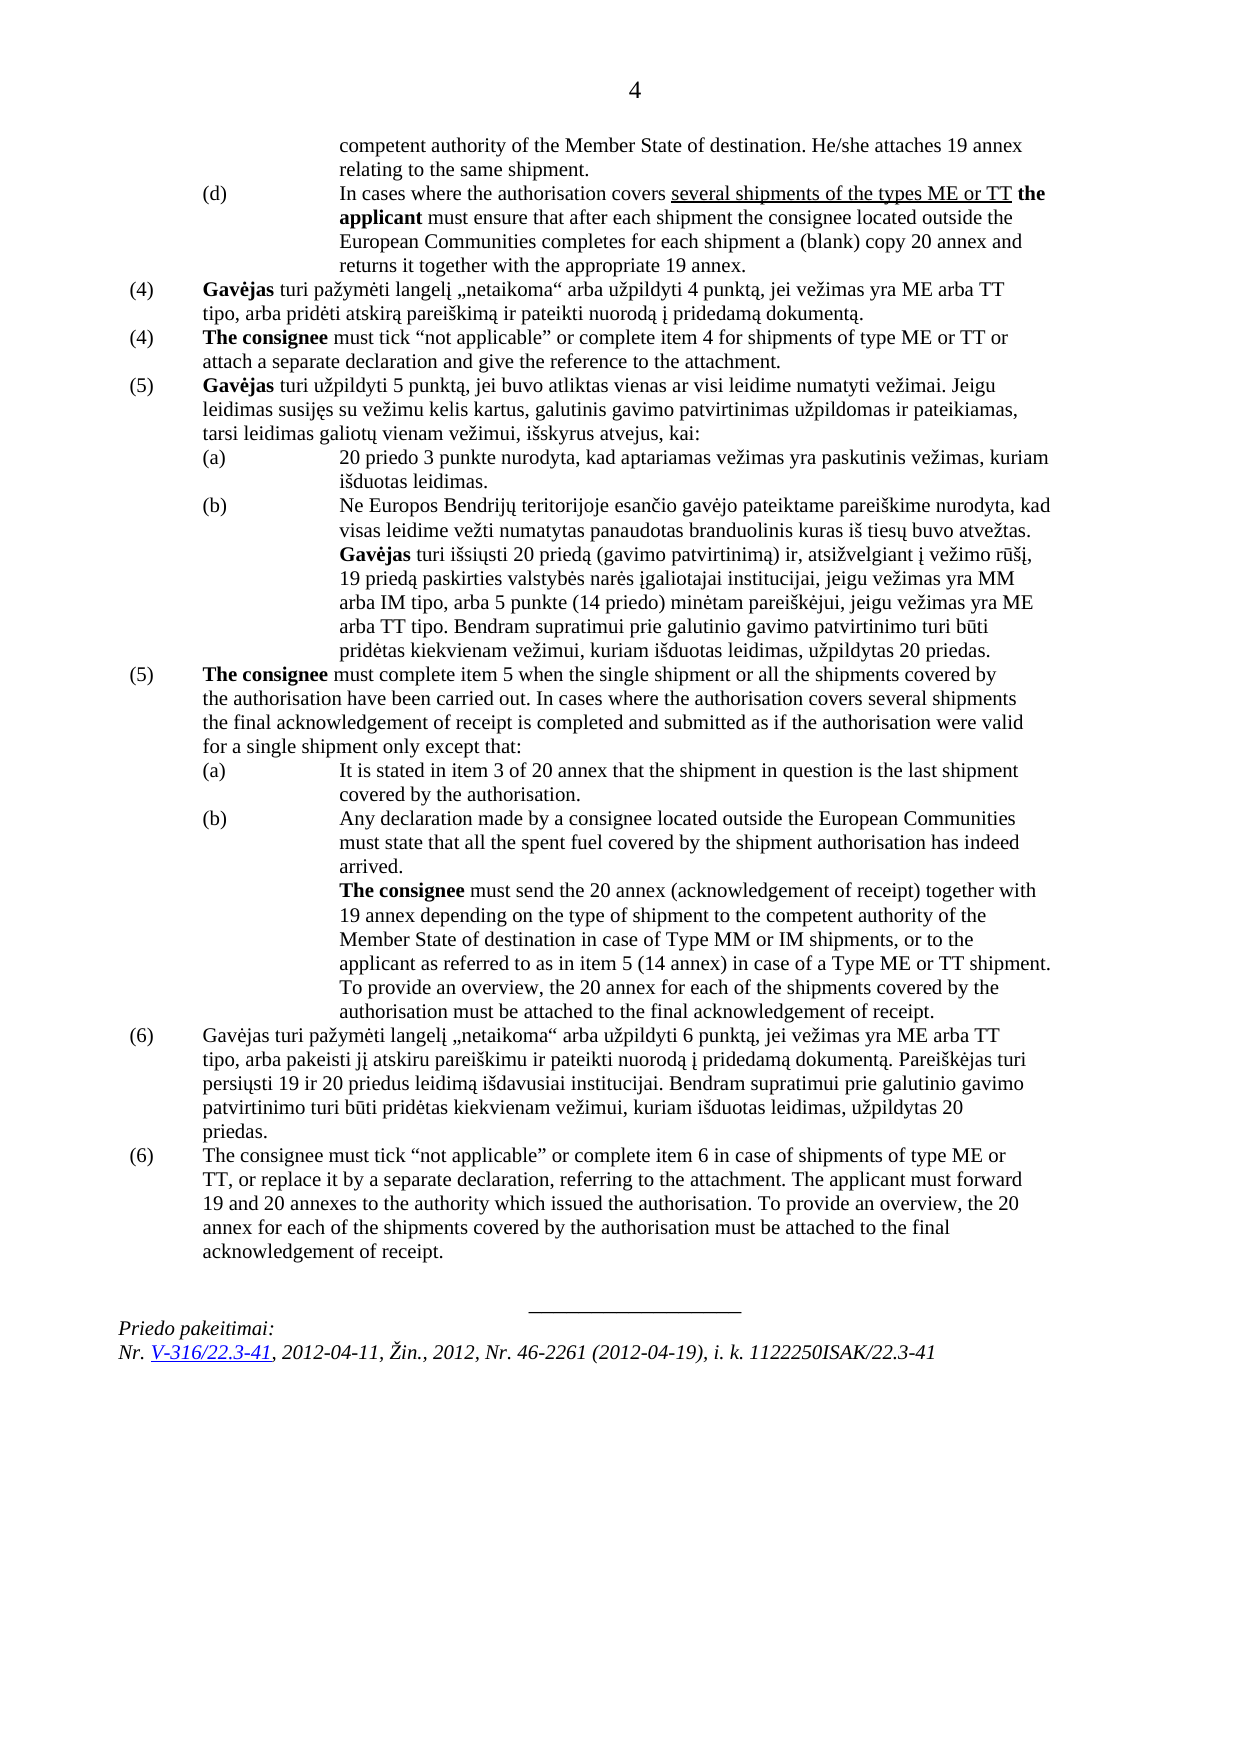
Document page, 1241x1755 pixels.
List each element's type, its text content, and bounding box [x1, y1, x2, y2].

table_cell 20 priedo 3 punkte nurodyta, kad aptariamas vežimas yra paskutinis vežimas, kuriam išduotas leidimas. [328, 445, 1063, 493]
table_cell [118, 445, 191, 493]
table_cell (5) [118, 373, 191, 445]
table_cell [118, 181, 191, 277]
table_cell (a) [191, 445, 328, 493]
table_cell (4) [118, 325, 191, 373]
table_cell [118, 133, 191, 181]
table_cell Any declaration made by a consignee located outside the European Communities must state that all the spent fuel covered by the shipment authorisation has indeed arrived. The consignee must send the 20 annex (acknowledgement of receipt) together with 19 annex depending on the type of shipment to the competent authority of the Member State of destination in case of Type MM or IM shipments, or to the applicant as referred to as in item 5 (14 annex) in case of a Type ME or TT shipment. To provide an overview, the 20 annex for each of the shipments covered by the authorisation must be attached to the final acknowledgement of receipt. [328, 806, 1063, 1023]
table_cell [1038, 662, 1063, 758]
table_cell The consignee must tick “not applicable” or complete item 4 for shipments of type ME or TT or attach a separate declaration and give the reference to the attachment. [191, 325, 1038, 373]
table_cell In cases where the authorisation covers several shipments of the types ME or TT the applicant must ensure that after each shipment the consignee located outside the European Communities completes for each shipment a (blank) copy 20 annex and returns it together with the appropriate 19 annex. [328, 181, 1063, 277]
table_cell The consignee must tick “not applicable” or complete item 6 in case of shipments of type ME or TT, or replace it by a separate declaration, referring to the attachment. The applicant must forward 19 and 20 annexes to the authority which issued the authorisation. To provide an overview, the 20 annex for each of the shipments covered by the authorisation must be attached to the final acknowledgement of receipt. [191, 1143, 1038, 1263]
table_cell [191, 133, 328, 181]
text _________________ [118, 1287, 1152, 1316]
table_cell (6) [118, 1023, 191, 1143]
table_cell Gavėjas turi pažymėti langelį „netaikoma“ arba užpildyti 4 punktą, jei vežimas yra ME arba TT tipo, arba pridėti atskirą pareiškimą ir pateikti nuorodą į pridedamą dokumentą. [191, 277, 1038, 325]
table_cell (b) [191, 806, 328, 1023]
table_cell [1038, 325, 1063, 373]
table_cell (a) [191, 758, 328, 806]
table_cell Gavėjas turi užpildyti 5 punktą, jei buvo atliktas vienas ar visi leidime numatyti vežimai. Jeigu leidimas susijęs su vežimu kelis kartus, galutinis gavimo patvirtinimas užpildomas ir pateikiamas, tarsi leidimas galiotų vienam vežimui, išskyrus atvejus, kai: [191, 373, 1038, 445]
text Nr. V-316/22.3-41, 2012-04-11, Žin., 2012, Nr. 46-2261 (2012-04-19), i. k. 1122250ISAK/22.3-41 [118, 1340, 1152, 1364]
table_cell Ne Europos Bendrijų teritorijoje esančio gavėjo pateiktame pareiškime nurodyta, kad visas leidime vežti numatytas panaudotas branduolinis kuras iš tiesų buvo atvežtas. Gavėjas turi išsiųsti 20 priedą (gavimo patvirtinimą) ir, atsižvelgiant į vežimo rūšį, 19 priedą paskirties valstybės narės įgaliotajai institucijai, jeigu vežimas yra MM arba IM tipo, arba 5 punkte (14 priedo) minėtam pareiškėjui, jeigu vežimas yra ME arba TT tipo. Bendram supratimui prie galutinio gavimo patvirtinimo turi būti pridėtas kiekvienam vežimui, kuriam išduotas leidimas, užpildytas 20 priedas. [328, 494, 1063, 662]
table_cell [1038, 277, 1063, 325]
table_cell [118, 758, 191, 806]
table_cell [1038, 373, 1063, 445]
table_cell The consignee must complete item 5 when the single shipment or all the shipments covered by the authorisation have been carried out. In cases where the authorisation covers several shipments the final acknowledgement of receipt is completed and submitted as if the authorisation were valid for a single shipment only except that: [191, 662, 1038, 758]
table_cell (5) [118, 662, 191, 758]
table_cell (b) [191, 494, 328, 662]
text Priedo pakeitimai: [118, 1316, 1152, 1340]
table_cell (6) [118, 1143, 191, 1263]
table_cell Gavėjas turi pažymėti langelį „netaikoma“ arba užpildyti 6 punktą, jei vežimas yra ME arba TT tipo, arba pakeisti jį atskiru pareiškimu ir pateikti nuorodą į pridedamą dokumentą. Pareiškėjas turi persiųsti 19 ir 20 priedus leidimą išdavusiai institucijai. Bendram supratimui prie galutinio gavimo patvirtinimo turi būti pridėtas kiekvienam vežimui, kuriam išduotas leidimas, užpildytas 20 priedas. [191, 1023, 1038, 1143]
table_cell [118, 806, 191, 1023]
table_cell (4) [118, 277, 191, 325]
table_cell [118, 494, 191, 662]
table_cell It is stated in item 3 of 20 annex that the shipment in question is the last shipment covered by the authorisation. [328, 758, 1063, 806]
table_cell [1038, 1023, 1063, 1143]
table_cell competent authority of the Member State of destination. He/she attaches 19 annex relating to the same shipment. [328, 133, 1063, 181]
table_cell (d) [191, 181, 328, 277]
table_cell [1038, 1143, 1063, 1263]
